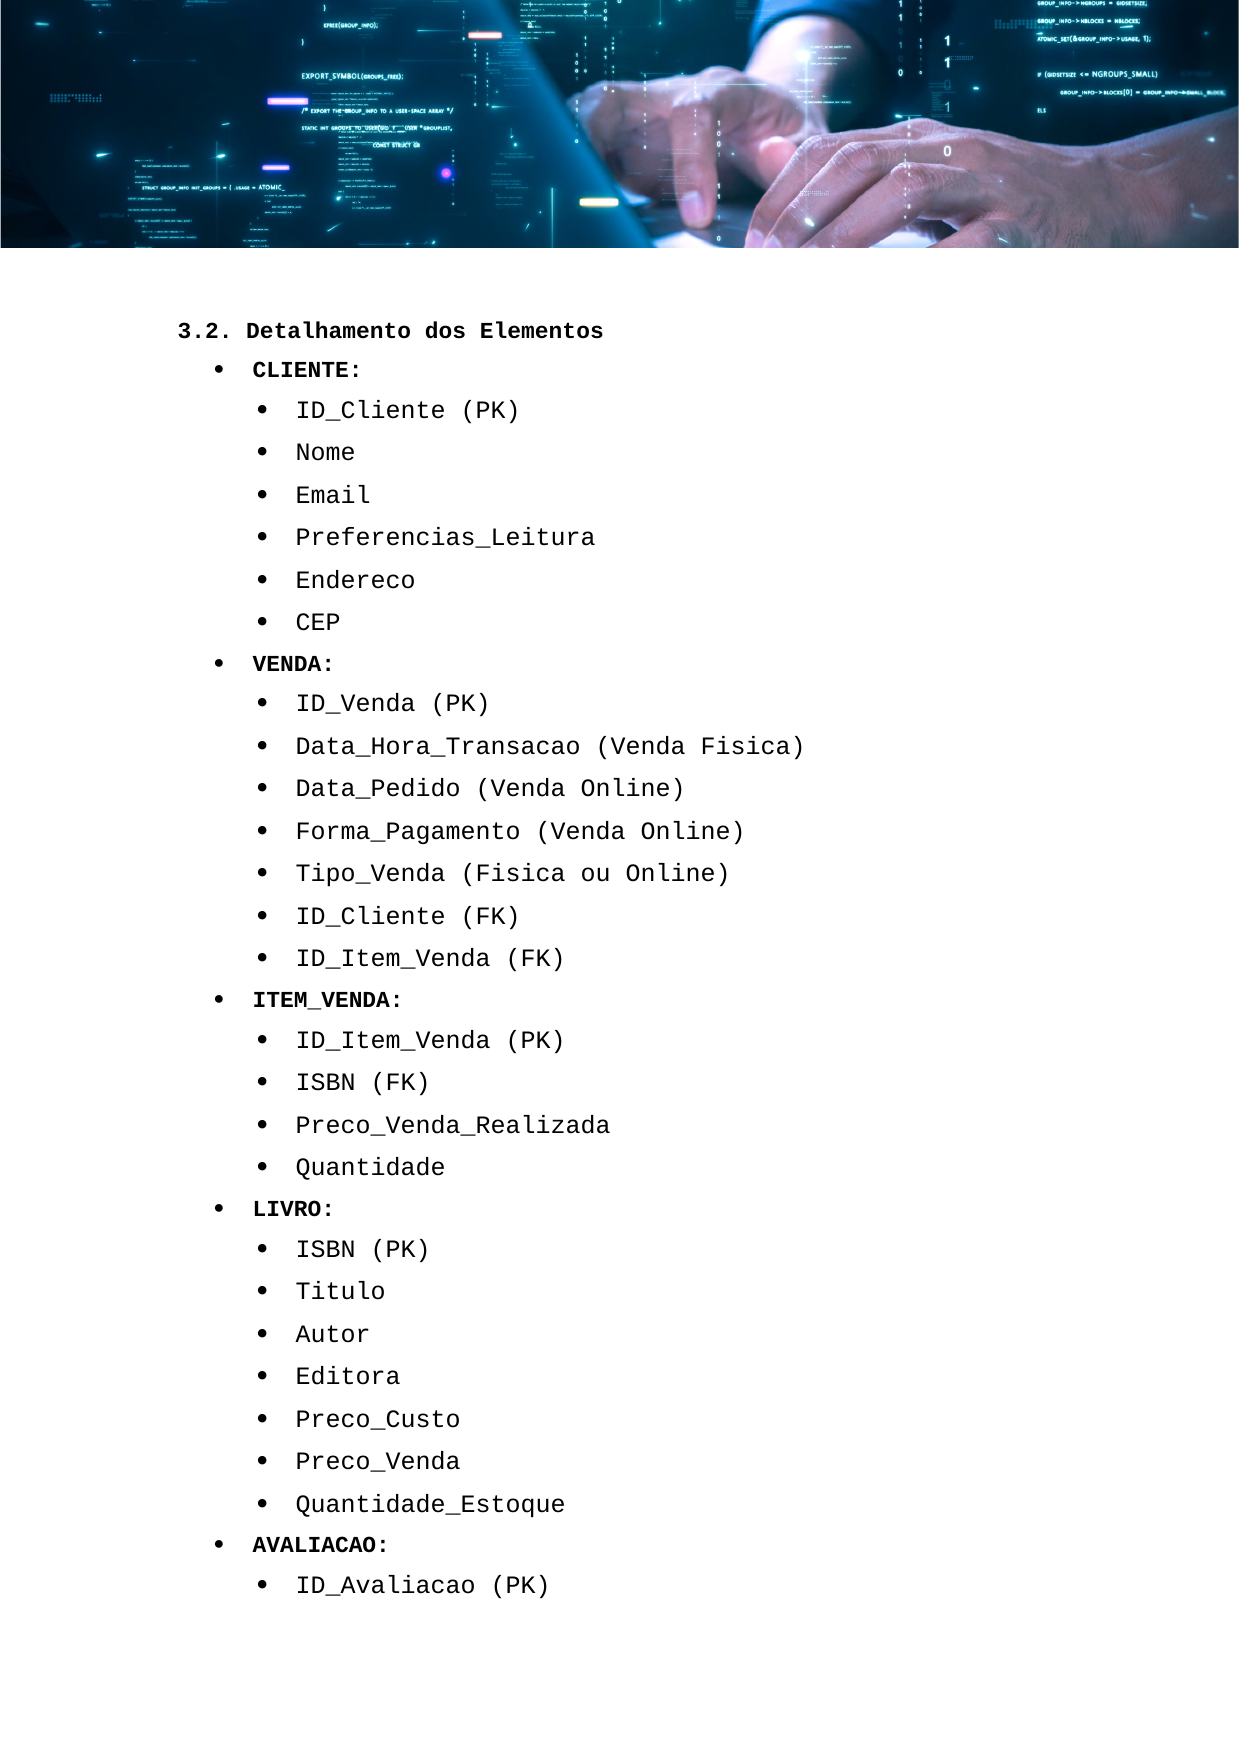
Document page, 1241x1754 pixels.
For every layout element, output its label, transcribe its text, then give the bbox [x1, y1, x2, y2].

list CLIENTE: [215, 358, 1063, 384]
picture [1115, 19, 1139, 23]
picture [1166, 90, 1203, 95]
list Preferencias_Leitura [258, 525, 1063, 553]
picture [1060, 19, 1071, 23]
picture [1038, 19, 1054, 23]
picture [1133, 72, 1149, 76]
list CEP [258, 610, 1063, 638]
list Titulo [258, 1279, 1063, 1307]
picture [1038, 32, 1056, 41]
list ID_Cliente (PK) [258, 397, 1063, 426]
picture [217, 154, 225, 159]
picture [1211, 99, 1223, 109]
list LIVRO: [215, 1197, 1063, 1223]
list Endereco [258, 567, 1063, 596]
picture [557, 219, 611, 248]
picture [538, 47, 570, 86]
picture [1110, 72, 1127, 77]
list Quantidade [258, 1155, 1063, 1183]
picture [697, 48, 706, 62]
picture [579, 197, 619, 209]
picture [519, 224, 524, 233]
list Tipo_Venda (Fisica ou Online) [258, 861, 1063, 889]
list Data_Hora_Transacao (Venda Fisica) [258, 733, 1063, 762]
list Quantidade_Estoque [258, 1491, 1063, 1519]
picture [568, 0, 1239, 248]
picture [1062, 36, 1095, 42]
list Preco_Venda_Realizada [258, 1112, 1063, 1141]
list Preco_Custo [258, 1406, 1063, 1434]
list Forma_Pagamento (Venda Online) [258, 818, 1063, 847]
picture [1207, 91, 1225, 95]
picture [1006, 27, 1040, 70]
picture [517, 233, 545, 248]
list ID_Avaliacao (PK) [258, 1573, 1063, 1601]
picture [1081, 19, 1103, 23]
picture [1133, 2, 1146, 6]
picture [534, 225, 544, 231]
list ISBN (PK) [258, 1236, 1063, 1264]
list Email [258, 482, 1063, 511]
picture [606, 222, 613, 231]
list Preco_Venda [258, 1449, 1063, 1477]
text 3.2. Detalhamento dos Elementos [177, 319, 1063, 345]
picture [132, 210, 148, 218]
picture [148, 192, 270, 248]
picture [508, 210, 523, 227]
list VENDA: [215, 652, 1063, 678]
list ID_Item_Venda (FK) [258, 946, 1063, 974]
picture [1081, 80, 1107, 87]
list Nome [258, 440, 1063, 468]
list Editora [258, 1364, 1063, 1392]
list ID_Cliente (FK) [258, 903, 1063, 932]
list ID_Item_Venda (PK) [258, 1027, 1063, 1056]
picture [1093, 72, 1106, 77]
list Data_Pedido (Venda Online) [258, 776, 1063, 804]
picture [1042, 0, 1239, 108]
list ITEM_VENDA: [215, 988, 1063, 1014]
picture [976, 52, 1004, 85]
list Autor [258, 1321, 1063, 1349]
picture [1121, 37, 1139, 41]
picture [466, 2, 506, 26]
list ISBN (FK) [258, 1070, 1063, 1098]
picture [1045, 73, 1075, 77]
picture [468, 31, 502, 40]
list AVALIACAO: [215, 1534, 1063, 1560]
list ID_Venda (PK) [258, 691, 1063, 719]
picture [0, 0, 588, 248]
picture [683, 23, 697, 33]
picture [1104, 90, 1132, 95]
